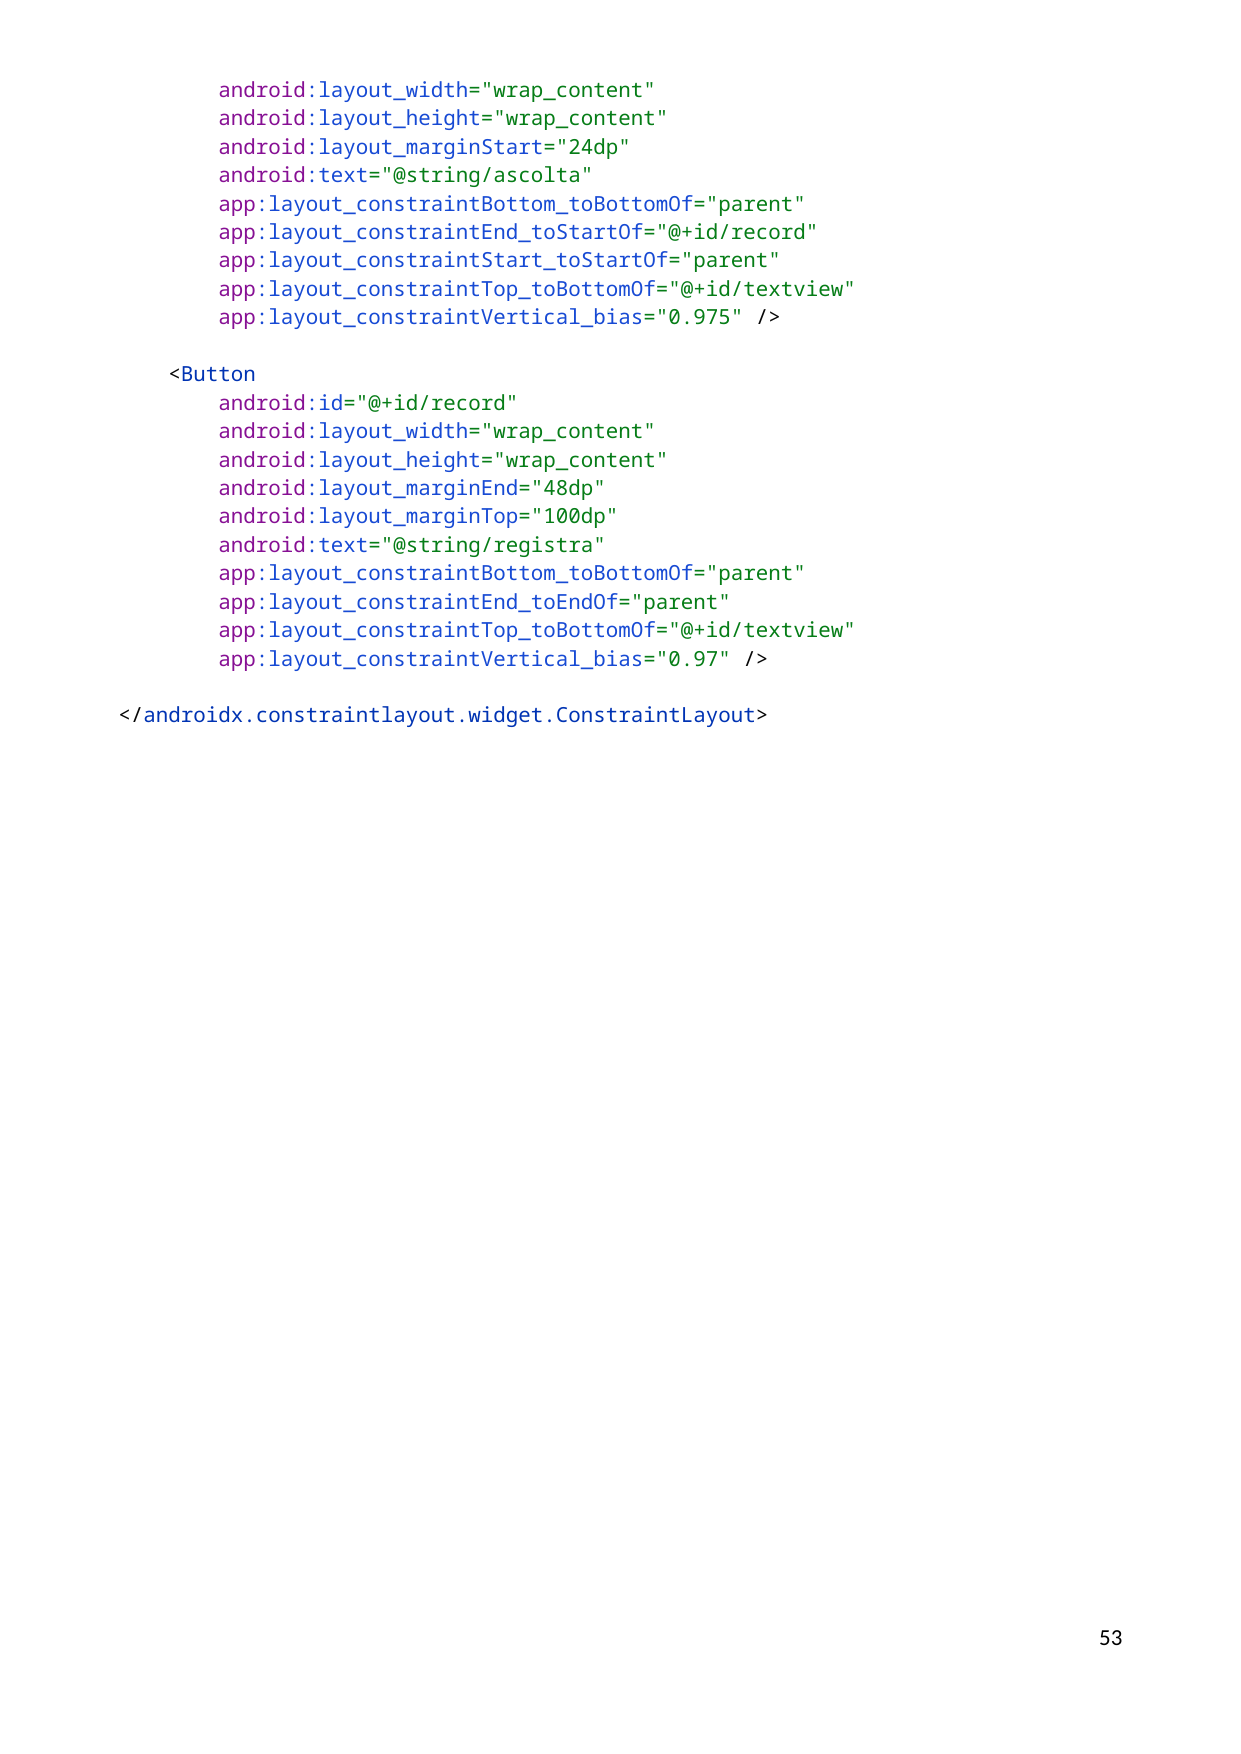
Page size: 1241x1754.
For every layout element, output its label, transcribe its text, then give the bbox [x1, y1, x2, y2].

text android:layout_width="wrap_content" android:layout_height="wrap_content" android:layout_marginStart="24dp" android:text="@string/ascolta" app:layout_constraintBottom_toBottomOf="parent" app:layout_constraintEnd_toStartOf="@+id/record" app:layout_constraintStart_toStartOf="parent" app:layout_constraintTop_toBottomOf="@+id/textview" app:layout_constraintVertical_bias="0.975" /> <Button android:id="@+id/record" android:layout_width="wrap_content" android:layout_height="wrap_content" android:layout_marginEnd="48dp" android:layout_marginTop="100dp" android:text="@string/registra" app:layout_constraintBottom_toBottomOf="parent" app:layout_constraintEnd_toEndOf="parent" app:layout_constraintTop_toBottomOf="@+id/textview" app:layout_constraintVertical_bias="0.97" /> </androidx.constraintlayout.widget.ConstraintLayout> [118, 75, 1122, 729]
